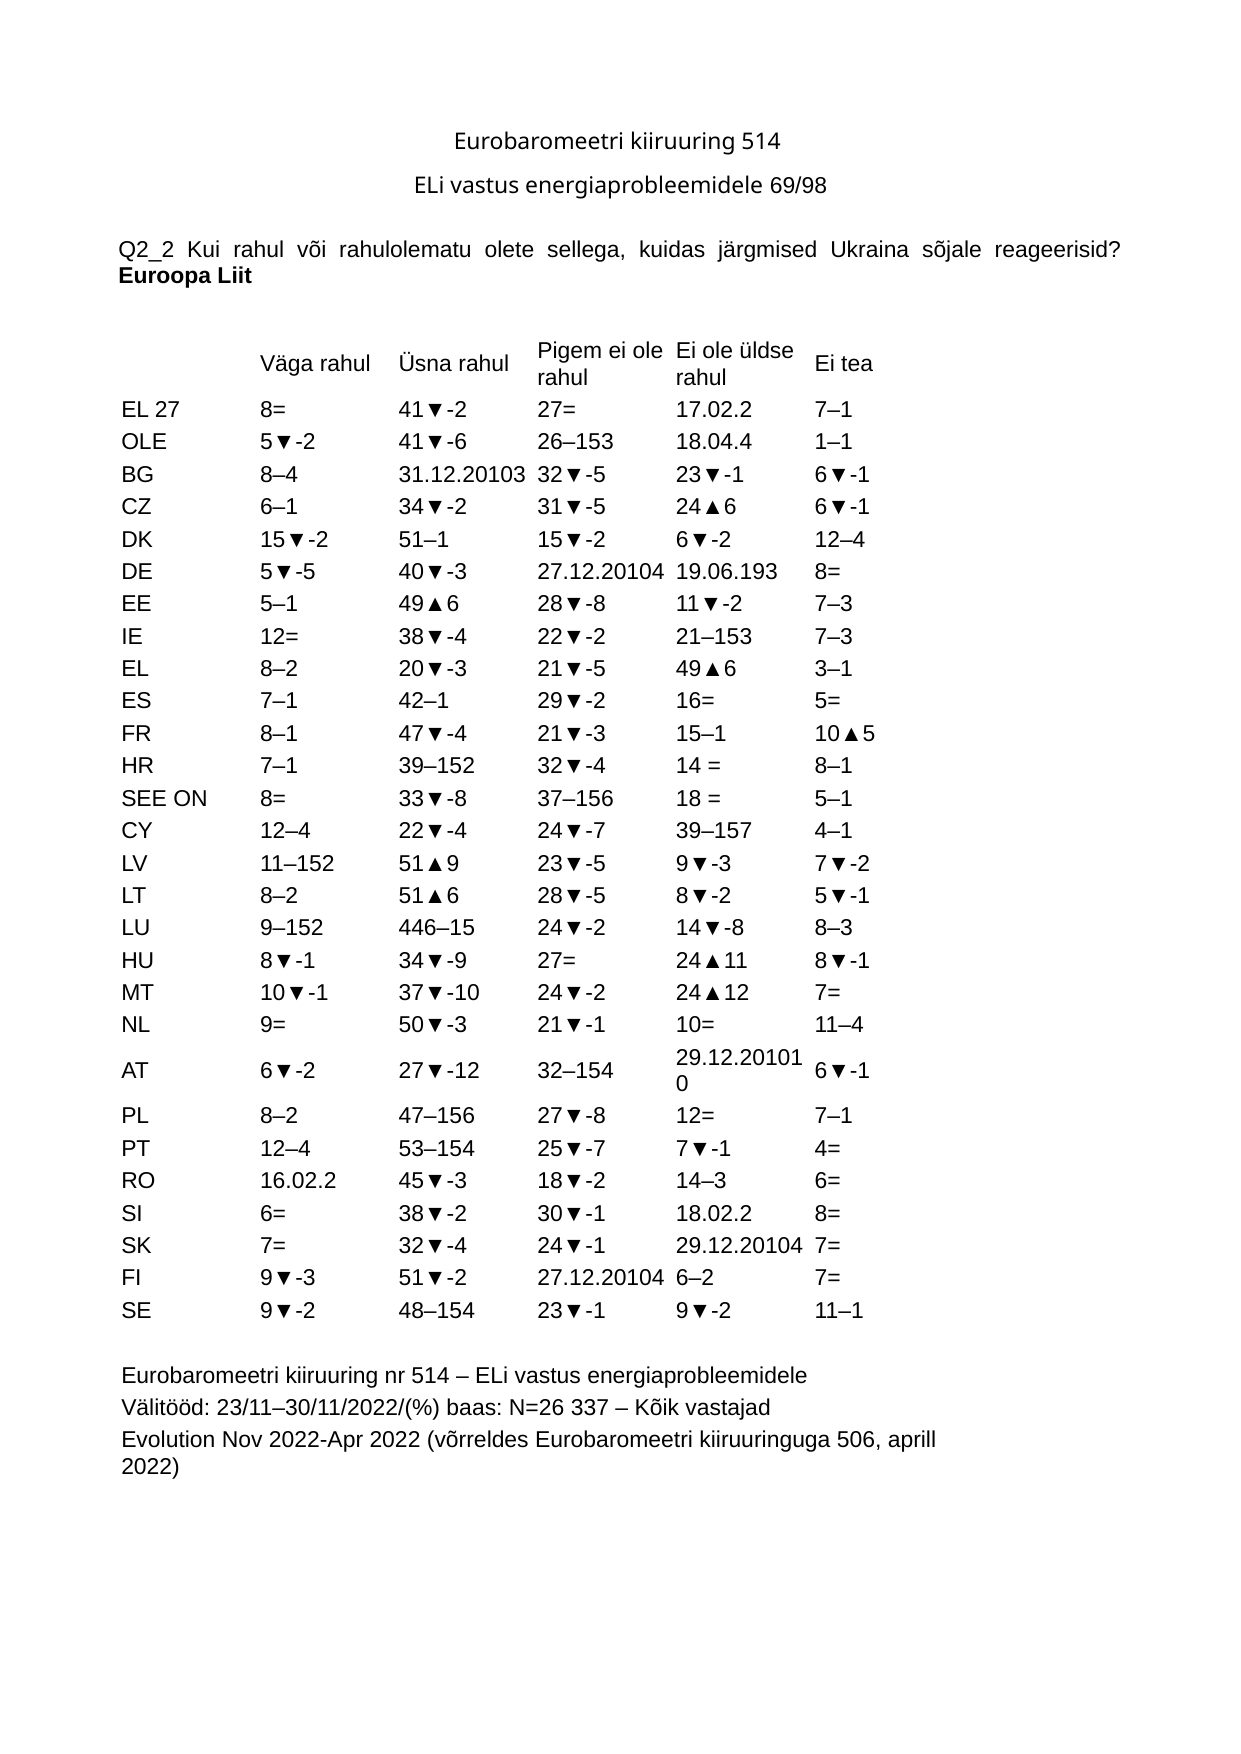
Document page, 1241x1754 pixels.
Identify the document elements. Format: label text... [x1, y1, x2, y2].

table_cell 34▼-9 [395, 944, 534, 976]
table_cell LU [118, 911, 257, 944]
table_cell 21▼-3 [534, 717, 673, 749]
table_cell 7–1 [257, 749, 395, 782]
table_cell 1–1 [811, 425, 950, 458]
table_cell 49▲6 [673, 652, 811, 684]
table_cell 12= [257, 620, 395, 652]
table_cell 20▼-3 [395, 652, 534, 684]
table_cell 4–1 [811, 814, 950, 846]
table_cell 31.12.20103 [395, 458, 534, 490]
table_cell 51▼-2 [395, 1261, 534, 1294]
table_cell LV [118, 846, 257, 879]
table_cell 6▼-1 [811, 1041, 950, 1099]
table_cell 24▲11 [673, 944, 811, 976]
table_cell 33▼-8 [395, 782, 534, 814]
table_cell 7= [257, 1229, 395, 1261]
table_cell 5–1 [257, 587, 395, 620]
table_cell 31▼-5 [534, 490, 673, 522]
table_cell 18.02.2 [673, 1197, 811, 1229]
table_cell 12= [673, 1099, 811, 1132]
table_cell 11▼-2 [673, 587, 811, 620]
table_cell 8▼-2 [673, 879, 811, 911]
table_cell 9▼-2 [257, 1294, 395, 1326]
table_cell 9▼-3 [673, 846, 811, 879]
table_cell 9▼-3 [257, 1261, 395, 1294]
table_cell 7= [811, 1229, 950, 1261]
table_cell 27▼-12 [395, 1041, 534, 1099]
table_cell HR [118, 749, 257, 782]
table_cell 7▼-2 [811, 846, 950, 879]
table_cell 8–1 [811, 749, 950, 782]
table_cell 7▼-1 [673, 1132, 811, 1164]
table_cell 21▼-5 [534, 652, 673, 684]
table_header Pigem ei ole rahul [534, 334, 673, 393]
table_cell [257, 1326, 395, 1358]
table_cell LT [118, 879, 257, 911]
table_cell 10= [673, 1009, 811, 1041]
table_cell 41▼-2 [395, 393, 534, 425]
table_cell 6–1 [257, 490, 395, 522]
table_cell Eurobaromeetri kiiruuring nr 514 – ELi vastus energiaprobleemidele [118, 1359, 950, 1391]
table_cell 24▼-2 [534, 911, 673, 944]
table_cell 8▼-1 [811, 944, 950, 976]
table_cell 8▼-1 [257, 944, 395, 976]
table_cell 29.12.20104 [673, 1229, 811, 1261]
table_cell 28▼-5 [534, 879, 673, 911]
table_cell 32▼-5 [534, 458, 673, 490]
table_cell 6–2 [673, 1261, 811, 1294]
table_cell 47–156 [395, 1099, 534, 1132]
table_cell EE [118, 587, 257, 620]
table_cell 15▼-2 [257, 523, 395, 555]
table_cell 32▼-4 [534, 749, 673, 782]
table_cell SE [118, 1294, 257, 1326]
table_cell 50▼-3 [395, 1009, 534, 1041]
table_cell BG [118, 458, 257, 490]
table_cell 5= [811, 685, 950, 717]
table_header Üsna rahul [395, 334, 534, 393]
table_cell 11–1 [811, 1294, 950, 1326]
table_cell 24▲6 [673, 490, 811, 522]
table_cell 27.12.20104 [534, 1261, 673, 1294]
table_cell 6▼-1 [811, 458, 950, 490]
table_cell 27▼-8 [534, 1099, 673, 1132]
table_cell 23▼-5 [534, 846, 673, 879]
table_cell 18.04.4 [673, 425, 811, 458]
table_cell HU [118, 944, 257, 976]
table_cell 21▼-1 [534, 1009, 673, 1041]
table_cell 14▼-8 [673, 911, 811, 944]
table_cell 8= [257, 393, 395, 425]
table_cell 11–152 [257, 846, 395, 879]
table_header [118, 334, 257, 393]
table_cell 6= [811, 1164, 950, 1197]
table_cell 9▼-2 [673, 1294, 811, 1326]
table_cell 51▲6 [395, 879, 534, 911]
table_cell SI [118, 1197, 257, 1229]
table_cell 24▼-1 [534, 1229, 673, 1261]
table_cell EL 27 [118, 393, 257, 425]
table_cell 10▼-1 [257, 976, 395, 1008]
table_cell 14 = [673, 749, 811, 782]
table_cell 18 = [673, 782, 811, 814]
table_cell PT [118, 1132, 257, 1164]
table_cell 7–1 [257, 685, 395, 717]
table_cell 7–3 [811, 587, 950, 620]
table_cell RO [118, 1164, 257, 1197]
table_cell SEE ON [118, 782, 257, 814]
table_cell DE [118, 555, 257, 587]
table_cell 38▼-4 [395, 620, 534, 652]
table_cell 3–1 [811, 652, 950, 684]
table_cell FI [118, 1261, 257, 1294]
table_cell [395, 1326, 534, 1358]
table_cell 8= [811, 1197, 950, 1229]
table_cell 16.02.2 [257, 1164, 395, 1197]
table_cell [811, 1326, 950, 1358]
table_cell 9= [257, 1009, 395, 1041]
table_cell 30▼-1 [534, 1197, 673, 1229]
table_cell DK [118, 523, 257, 555]
table_cell 7= [811, 1261, 950, 1294]
table_header Ei tea [811, 334, 950, 393]
table_cell 11–4 [811, 1009, 950, 1041]
table_cell AT [118, 1041, 257, 1099]
table_cell CY [118, 814, 257, 846]
table_cell 17.02.2 [673, 393, 811, 425]
table_cell 8–2 [257, 879, 395, 911]
table_cell 12–4 [257, 1132, 395, 1164]
table_cell 7–3 [811, 620, 950, 652]
table_cell 38▼-2 [395, 1197, 534, 1229]
table_header Väga rahul [257, 334, 395, 393]
table_cell 29.12.201010 [673, 1041, 811, 1099]
table_cell 51–1 [395, 523, 534, 555]
table_cell OLE [118, 425, 257, 458]
table_cell 23▼-1 [534, 1294, 673, 1326]
table_cell 7–1 [811, 1099, 950, 1132]
table_cell 14–3 [673, 1164, 811, 1197]
table_cell 42–1 [395, 685, 534, 717]
table_cell 6▼-1 [811, 490, 950, 522]
table_cell 41▼-6 [395, 425, 534, 458]
table_cell 12–4 [811, 523, 950, 555]
table_cell 28▼-8 [534, 587, 673, 620]
table_cell 5▼-1 [811, 879, 950, 911]
text Q2_2 Kui rahul või rahulolematu olete sellega, kuidas järgmised Ukraina sõjale reageerisid? Euroopa Liit [118, 236, 1122, 289]
table_cell NL [118, 1009, 257, 1041]
table_cell 18▼-2 [534, 1164, 673, 1197]
table_cell 4= [811, 1132, 950, 1164]
table_cell 37▼-10 [395, 976, 534, 1008]
table_cell [534, 1326, 673, 1358]
table_cell 8–1 [257, 717, 395, 749]
table_cell 5–1 [811, 782, 950, 814]
table_cell 49▲6 [395, 587, 534, 620]
table_cell 24▲12 [673, 976, 811, 1008]
table_cell 26–153 [534, 425, 673, 458]
table_cell IE [118, 620, 257, 652]
table_cell 48–154 [395, 1294, 534, 1326]
table_cell 51▲9 [395, 846, 534, 879]
table_cell [118, 1326, 257, 1358]
table_cell 8–2 [257, 1099, 395, 1132]
table_cell 23▼-1 [673, 458, 811, 490]
table_cell 45▼-3 [395, 1164, 534, 1197]
table_cell 22▼-2 [534, 620, 673, 652]
table_cell 22▼-4 [395, 814, 534, 846]
table_cell 446–15 [395, 911, 534, 944]
table_cell 39–152 [395, 749, 534, 782]
table_header Ei ole üldse rahul [673, 334, 811, 393]
table_cell 47▼-4 [395, 717, 534, 749]
table_cell Välitööd: 23/11–30/11/2022/(%) baas: N=26 337 – Kõik vastajad [118, 1391, 950, 1423]
table_cell 8–3 [811, 911, 950, 944]
table_cell 40▼-3 [395, 555, 534, 587]
table_cell 53–154 [395, 1132, 534, 1164]
table_cell 37–156 [534, 782, 673, 814]
table_cell 16= [673, 685, 811, 717]
table_cell FR [118, 717, 257, 749]
table_cell Evolution Nov 2022-Apr 2022 (võrreldes Eurobaromeetri kiiruuringuga 506, aprill 2022) [118, 1423, 950, 1482]
table_cell 21–153 [673, 620, 811, 652]
table_cell 39–157 [673, 814, 811, 846]
table_cell CZ [118, 490, 257, 522]
table_cell 27= [534, 944, 673, 976]
table_cell 32–154 [534, 1041, 673, 1099]
table_cell 24▼-2 [534, 976, 673, 1008]
table_cell EL [118, 652, 257, 684]
table_cell 8–4 [257, 458, 395, 490]
table_cell 32▼-4 [395, 1229, 534, 1261]
table_cell 15–1 [673, 717, 811, 749]
table_cell ES [118, 685, 257, 717]
table_cell 9–152 [257, 911, 395, 944]
table_cell 15▼-2 [534, 523, 673, 555]
table_cell 6▼-2 [673, 523, 811, 555]
table_cell 27.12.20104 [534, 555, 673, 587]
table_cell [673, 1326, 811, 1358]
table_cell 24▼-7 [534, 814, 673, 846]
table_cell SK [118, 1229, 257, 1261]
table_cell 10▲5 [811, 717, 950, 749]
table_cell 19.06.193 [673, 555, 811, 587]
table_cell 6= [257, 1197, 395, 1229]
table_cell 29▼-2 [534, 685, 673, 717]
table_cell 34▼-2 [395, 490, 534, 522]
table_cell 8–2 [257, 652, 395, 684]
table_cell 12–4 [257, 814, 395, 846]
table_cell 25▼-7 [534, 1132, 673, 1164]
table_cell MT [118, 976, 257, 1008]
table_cell PL [118, 1099, 257, 1132]
table_cell 8= [811, 555, 950, 587]
table_cell 6▼-2 [257, 1041, 395, 1099]
table_cell 5▼-2 [257, 425, 395, 458]
table_cell 8= [257, 782, 395, 814]
table_cell 5▼-5 [257, 555, 395, 587]
table_cell 27= [534, 393, 673, 425]
table_cell 7–1 [811, 393, 950, 425]
table_cell 7= [811, 976, 950, 1008]
